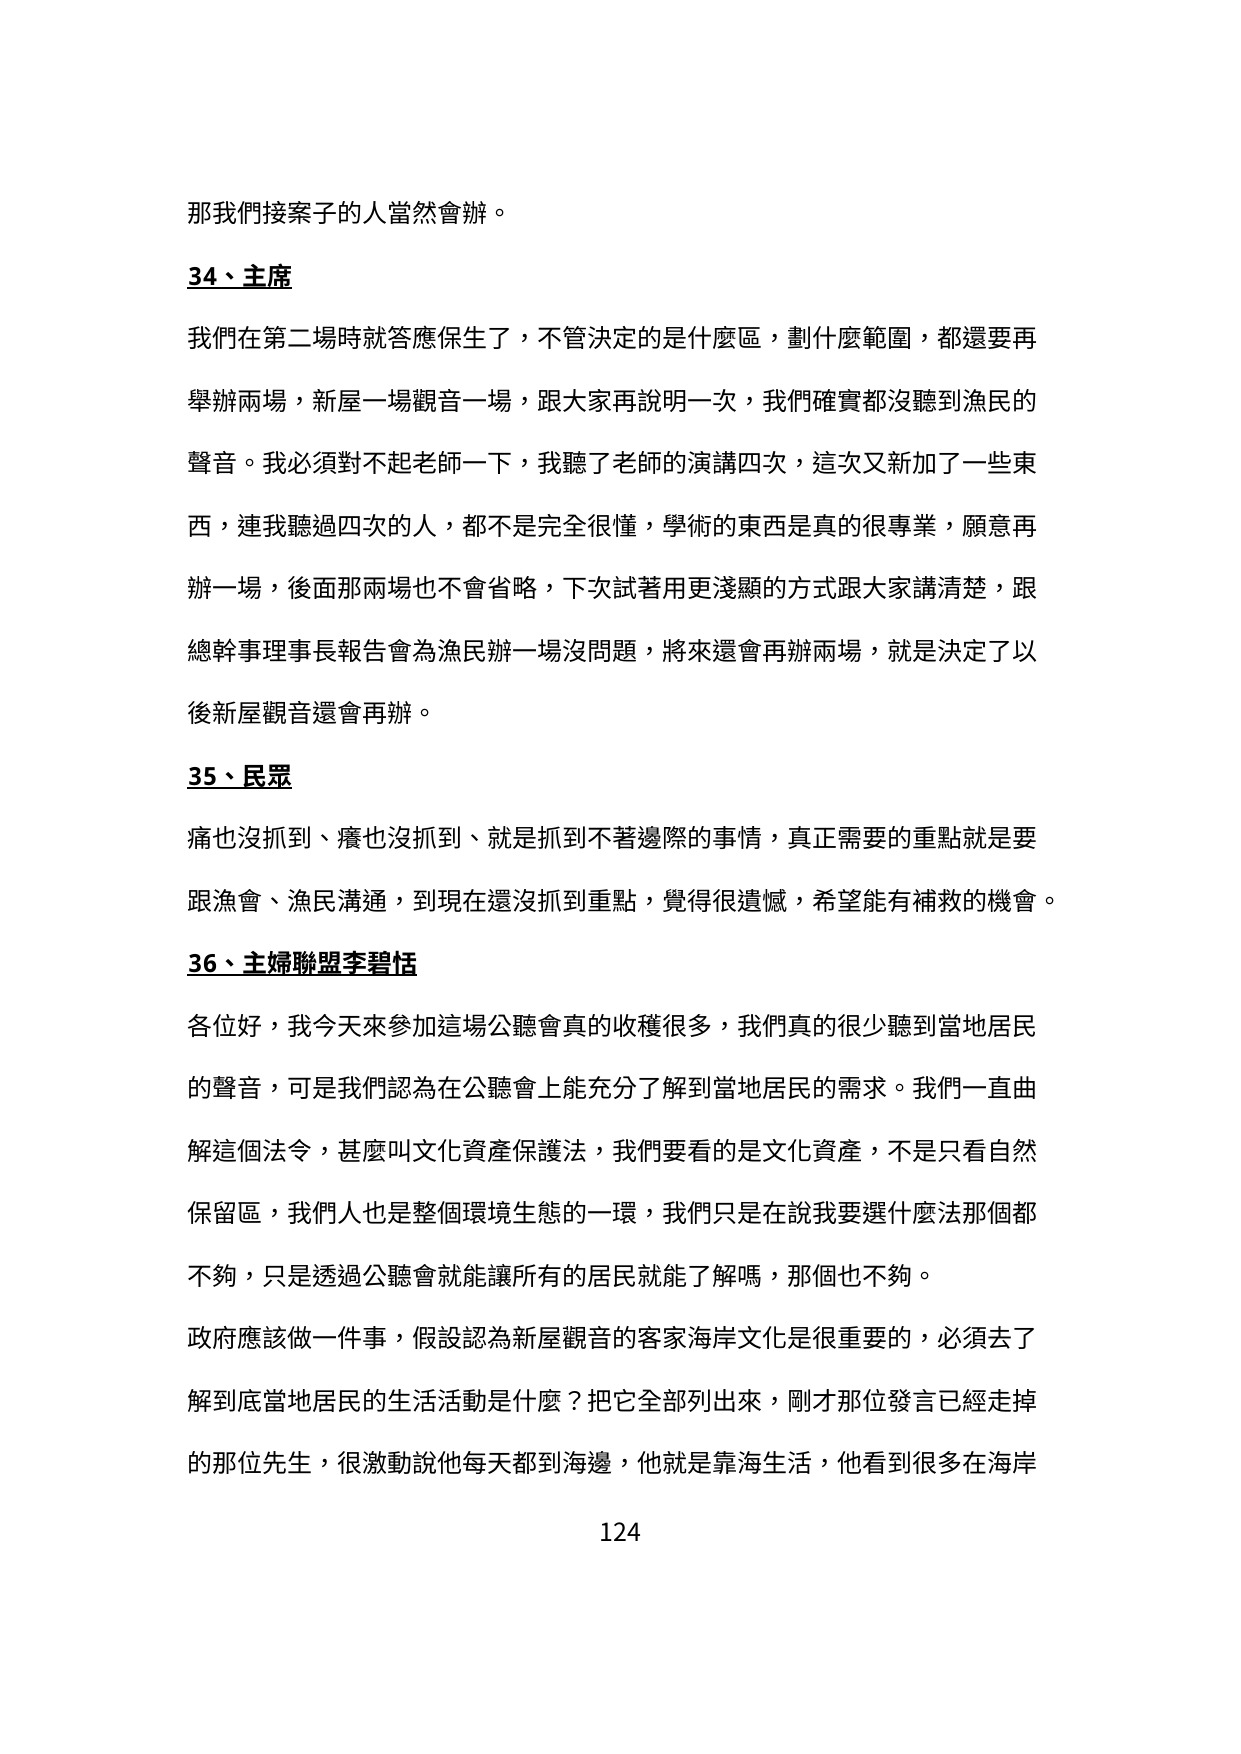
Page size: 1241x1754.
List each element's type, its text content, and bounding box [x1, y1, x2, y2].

text 各位好，我今天來參加這場公聽會真的收穫很多，我們真的很少聽到當地居民的聲音，可是我們認為在公聽會上能充分了解到當地居民的需求。我們一直曲解這個法令，甚麼叫文化資產保護法，我們要看的是文化資產，不是只看自然保留區，我們人也是整個環境生態的一環，我們只是在說我要選什麼法那個都不夠，只是透過公聽會就能讓所有的居民就能了解嗎，那個也不夠。 [187, 982, 1053, 1295]
text 我們在第二場時就答應保生了，不管決定的是什麼區，劃什麼範圍，都還要再舉辦兩場，新屋一場觀音一場，跟大家再說明一次，我們確實都沒聽到漁民的聲音。我必須對不起老師一下，我聽了老師的演講四次，這次又新加了一些東西，連我聽過四次的人，都不是完全很懂，學術的東西是真的很專業，願意再辦一場，後面那兩場也不會省略，下次試著用更淺顯的方式跟大家講清楚，跟總幹事理事長報告會為漁民辦一場沒問題，將來還會再辦兩場，就是決定了以後新屋觀音還會再辦。 [187, 295, 1053, 732]
text 政府應該做一件事，假設認為新屋觀音的客家海岸文化是很重要的，必須去了解到底當地居民的生活活動是什麼？把它全部列出來，剛才那位發言已經走掉的那位先生，很激動說他每天都到海邊，他就是靠海生活，他看到很多在海岸 [187, 1295, 1053, 1482]
text 那我們接案子的人當然會辦。 [187, 170, 1053, 232]
text 34、主席 [187, 232, 1053, 295]
text 36、主婦聯盟李碧恬 [187, 920, 1053, 982]
text 痛也沒抓到、癢也沒抓到、就是抓到不著邊際的事情，真正需要的重點就是要跟漁會、漁民溝通，到現在還沒抓到重點，覺得很遺憾，希望能有補救的機會。 [187, 795, 1053, 920]
text 35、民眾 [187, 732, 1053, 795]
